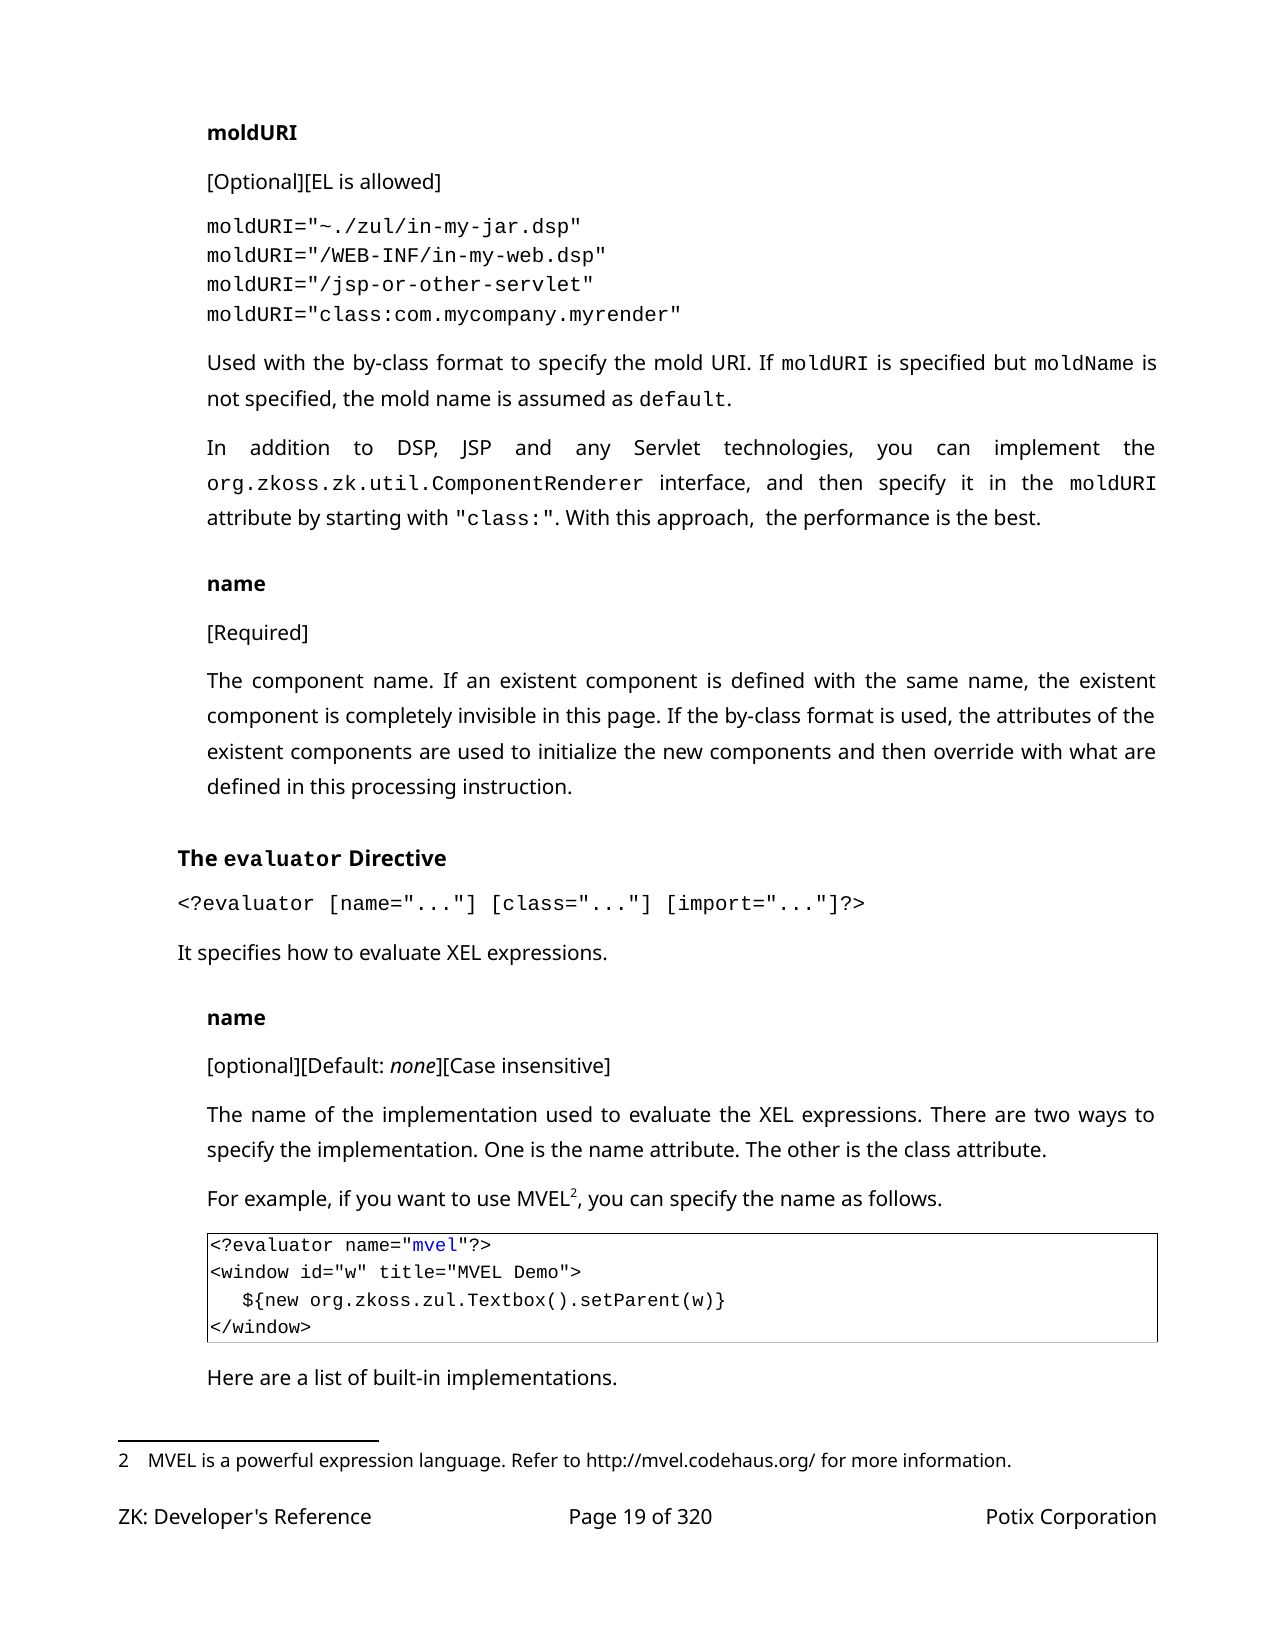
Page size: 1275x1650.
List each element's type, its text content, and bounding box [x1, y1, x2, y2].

text MVEL is a powerful expression language. Refer to http://mvel.codehaus.org/ for more information. [118, 1447, 1157, 1473]
text The name of the implementation used to evaluate the XEL expressions. There are two ways to specify the implementation. One is the name attribute. The other is the class attribute. [207, 1100, 1157, 1164]
text [optional][Default: none][Case insensitive] [207, 1051, 1157, 1080]
text moldURI="~./zul/in-my-jar.dsp" moldURI="/WEB-INF/in-my-web.dsp" moldURI="/jsp-or-other-servlet" moldURI="class:com.mycompany.myrender" [207, 216, 1157, 327]
text <window id="w" title="MVEL Demo"> [208, 1260, 1157, 1285]
text For example, if you want to use MVEL, you can specify the name as follows. [207, 1184, 1157, 1213]
text In addition to DSP, JSP and any Servlet technologies, you can implement the org.zkoss.zk.util.ComponentRenderer interface, and then specify it in the moldURI attribute by starting with "class:". With this approach, the performance is the best. [207, 433, 1157, 532]
subtitle name [207, 569, 1157, 597]
text The component name. If an existent component is defined with the same name, the existent component is completely invisible in this page. If the by-class format is used, the attributes of the existent components are used to initialize the new components and then override with what are defined in this processing instruction. [207, 666, 1157, 800]
subtitle name [207, 1003, 1157, 1031]
text <?evaluator name="mvel"?> [208, 1234, 1157, 1257]
text [Optional][EL is allowed] [207, 167, 1157, 195]
text It specifies how to evaluate XEL expressions. [177, 938, 1157, 966]
text <?evaluator [name="..."] [class="..."] [import="..."]?> [177, 893, 1157, 917]
text Used with the by-class format to specify the mold URI. If moldURI is specified but moldName is not specified, the mold name is assumed as default. [207, 348, 1157, 412]
text [Required] [207, 618, 1157, 646]
text Here are a list of built-in implementations. [207, 1363, 1157, 1391]
subtitle The evaluator Directive [177, 843, 1157, 873]
subtitle moldURI [207, 118, 1157, 146]
text </window> [208, 1315, 1157, 1342]
text ${new org.zkoss.zul.Textbox().setParent(w)} [208, 1288, 1157, 1312]
